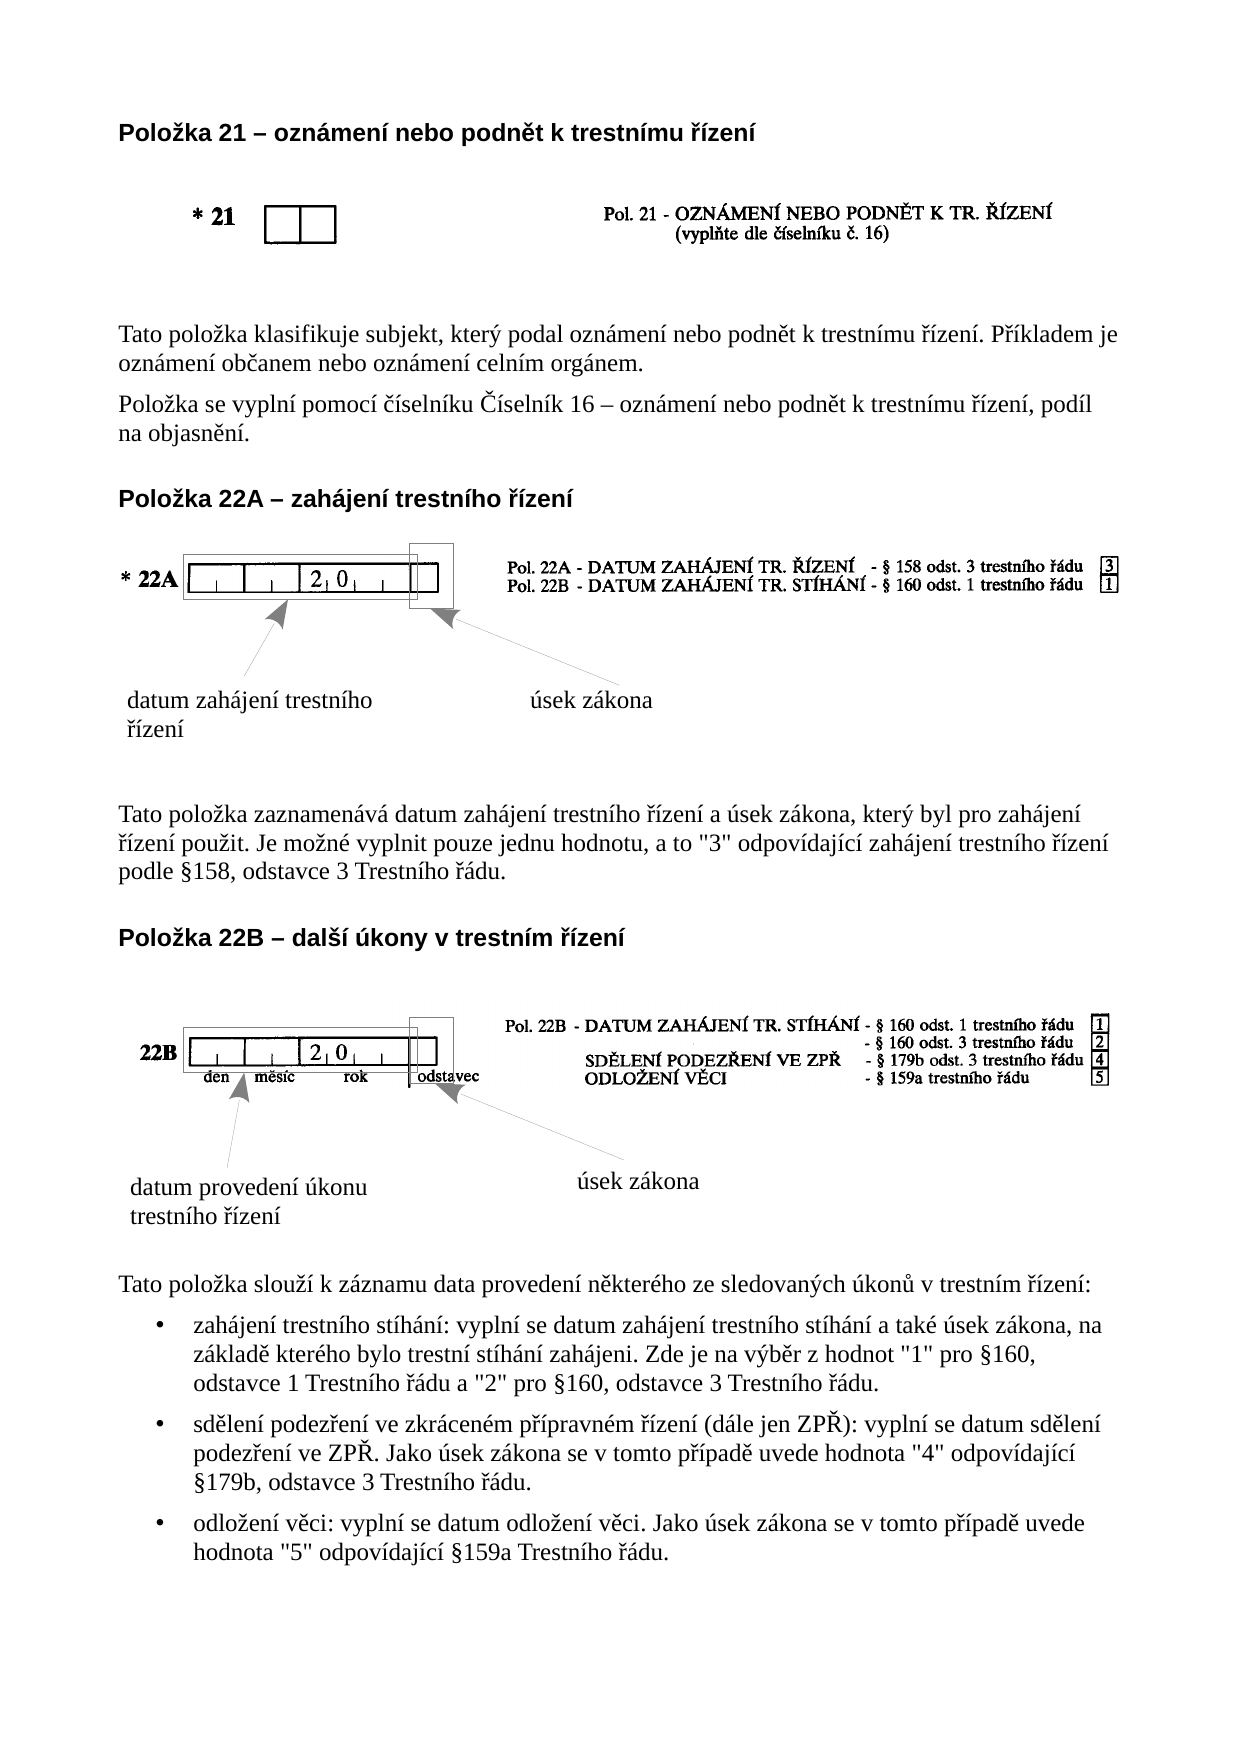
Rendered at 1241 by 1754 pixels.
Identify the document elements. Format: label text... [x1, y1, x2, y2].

list zahájení trestního stíhání: vyplní se datum zahájení trestního stíhání a také úsek zákona, na základě kterého bylo trestní stíhání zahájeni. Zde je na výběr z hodnot "1" pro §160, odstavce 1 Trestního řádu a "2" pro §160, odstavce 3 Trestního řádu. [156, 1310, 1122, 1397]
picture [245, 1073, 443, 1092]
text Tato položka zaznamenává datum zahájení trestního řízení a úsek zákona, který byl pro zahájení řízení použit. Je možné vyplnit pouze jednu hodnotu, a to "3" odpovídající zahájení trestního řízení podle §158, odstavce 3 Trestního řádu. [118, 593, 1122, 885]
text [118, 525, 1122, 554]
picture [118, 554, 183, 593]
picture [118, 993, 1122, 1092]
subtitle Položka 21 – oznámení nebo podnět k trestnímu řízení [118, 118, 1122, 147]
picture [184, 555, 409, 593]
text Tato položka slouží k záznamu data provedení některého ze sledovaných úkonů v trestním řízení: [118, 1092, 1122, 1298]
subtitle Položka 22B – další úkony v trestním řízení [118, 923, 1122, 951]
list sdělení podezření ve zkráceném přípravném řízení (dále jen ZPŘ): vyplní se datum sdělení podezření ve ZPŘ. Jako úsek zákona se v tomto případě uvede hodnota "4" odpovídající §179b, odstavce 3 Trestního řádu. [156, 1409, 1122, 1495]
picture [454, 554, 1122, 593]
text [118, 964, 1122, 993]
picture [410, 555, 417, 593]
list odložení věci: vyplní se datum odložení věci. Jako úsek zákona se v tomto případě uvede hodnota "5" odpovídající §159a Trestního řádu. [156, 1508, 1122, 1565]
picture [184, 188, 1056, 249]
text Tato položka klasifikuje subjekt, který podal oznámení nebo podnět k trestnímu řízení. Příkladem je oznámení občanem nebo oznámení celním orgánem. [118, 319, 1122, 376]
picture [184, 1028, 409, 1072]
picture [418, 554, 453, 593]
picture [410, 1028, 417, 1072]
picture [410, 1018, 453, 1083]
subtitle Položka 22A – zahájení trestního řízení [118, 484, 1122, 512]
text Položka se vyplní pomocí číselníku Číselník 16 – oznámení nebo podnět k trestnímu řízení, podíl na objasnění. [118, 389, 1122, 446]
